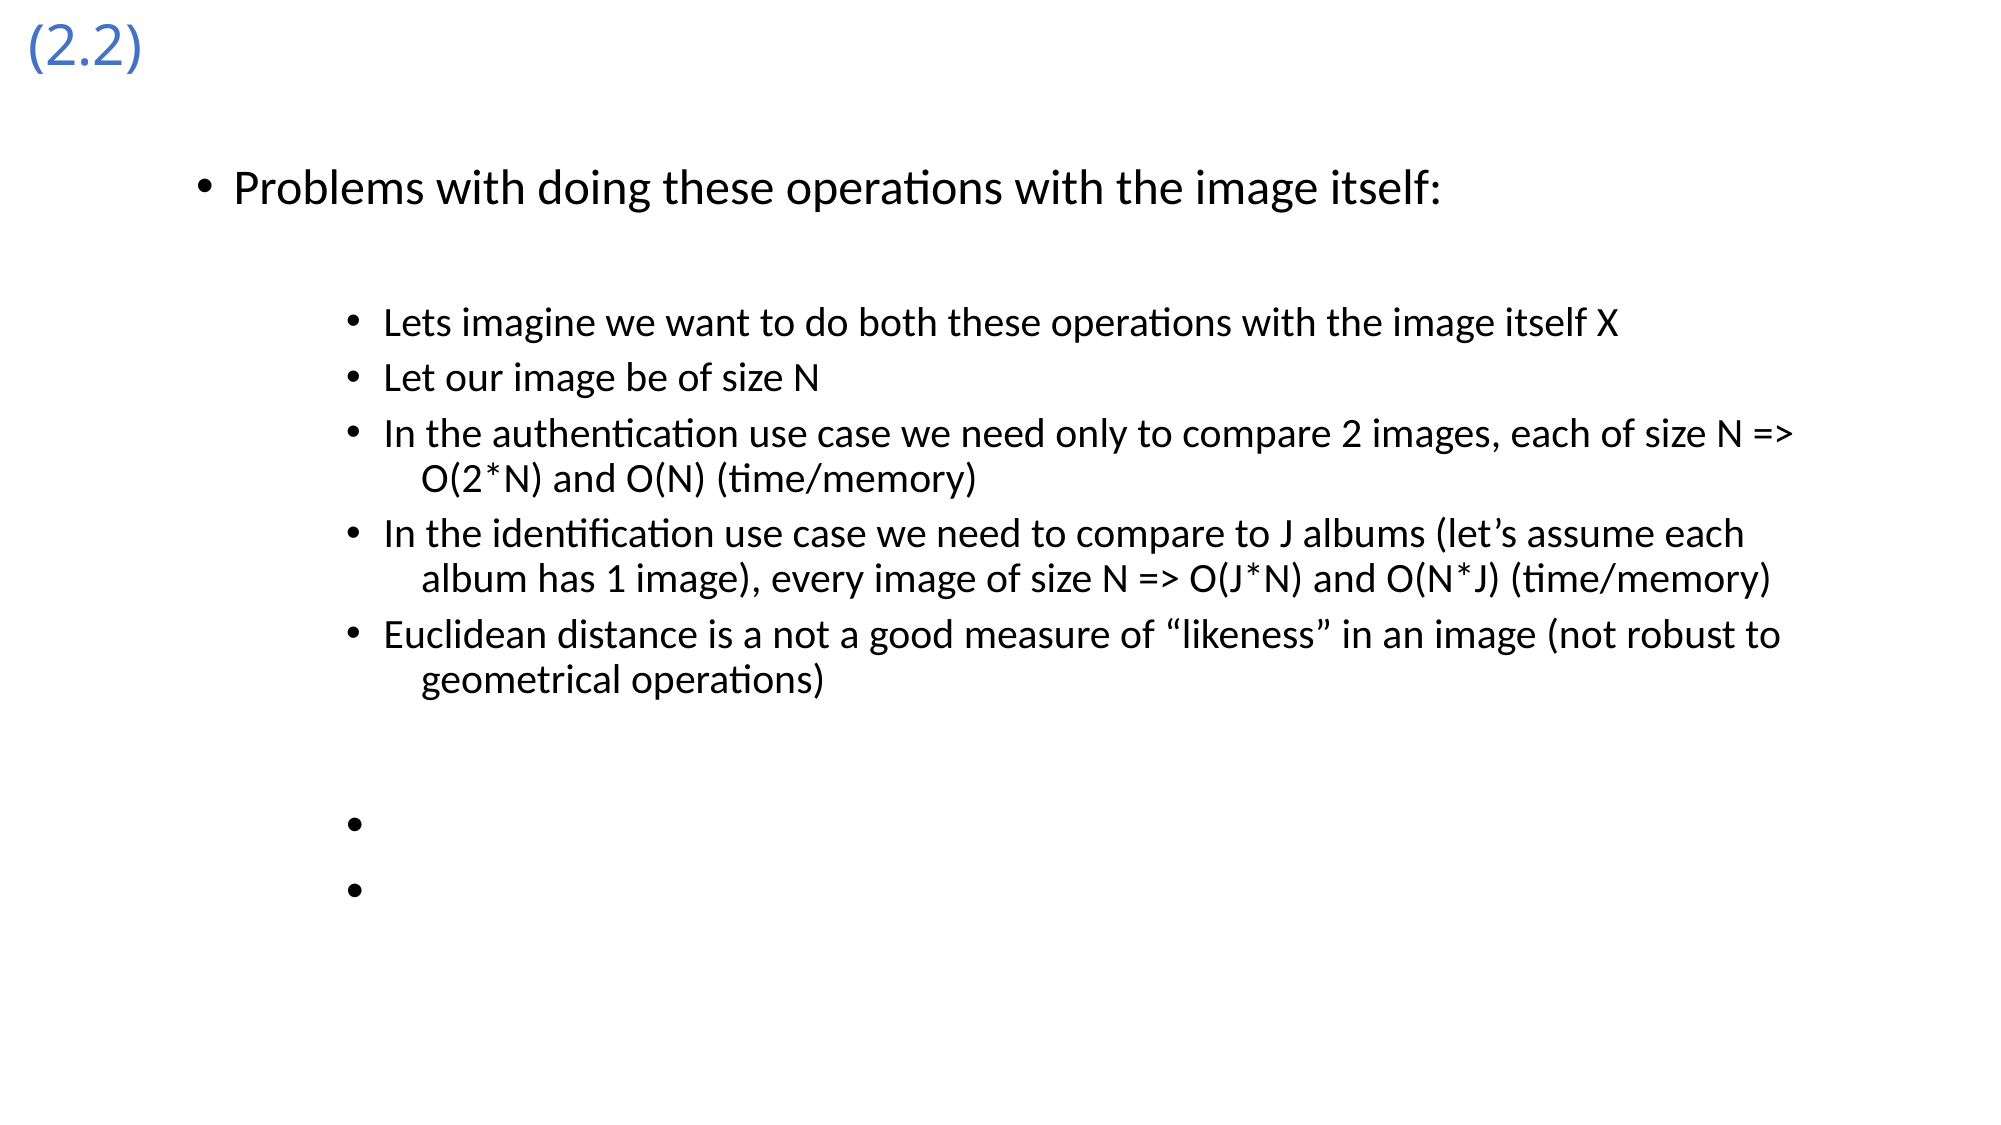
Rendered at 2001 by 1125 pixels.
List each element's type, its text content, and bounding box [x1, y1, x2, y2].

text_box Problems with doing these operations with the image itself: Lets imagine we want to do both these operations with the image itself X Let our image be of size N In the authentication use case we need only to compare 2 images, each of size N => O(2*N) and O(N) (time/memory) In the identification use case we need to compare to J albums (let’s assume each album has 1 image), every image of size N => O(J*N) and O(N*J) (time/memory) Euclidean distance is a not a good measure of “likeness” in an image (not robust to geometrical operations) [181, 153, 1819, 832]
title (2.2) [13, 9, 160, 92]
